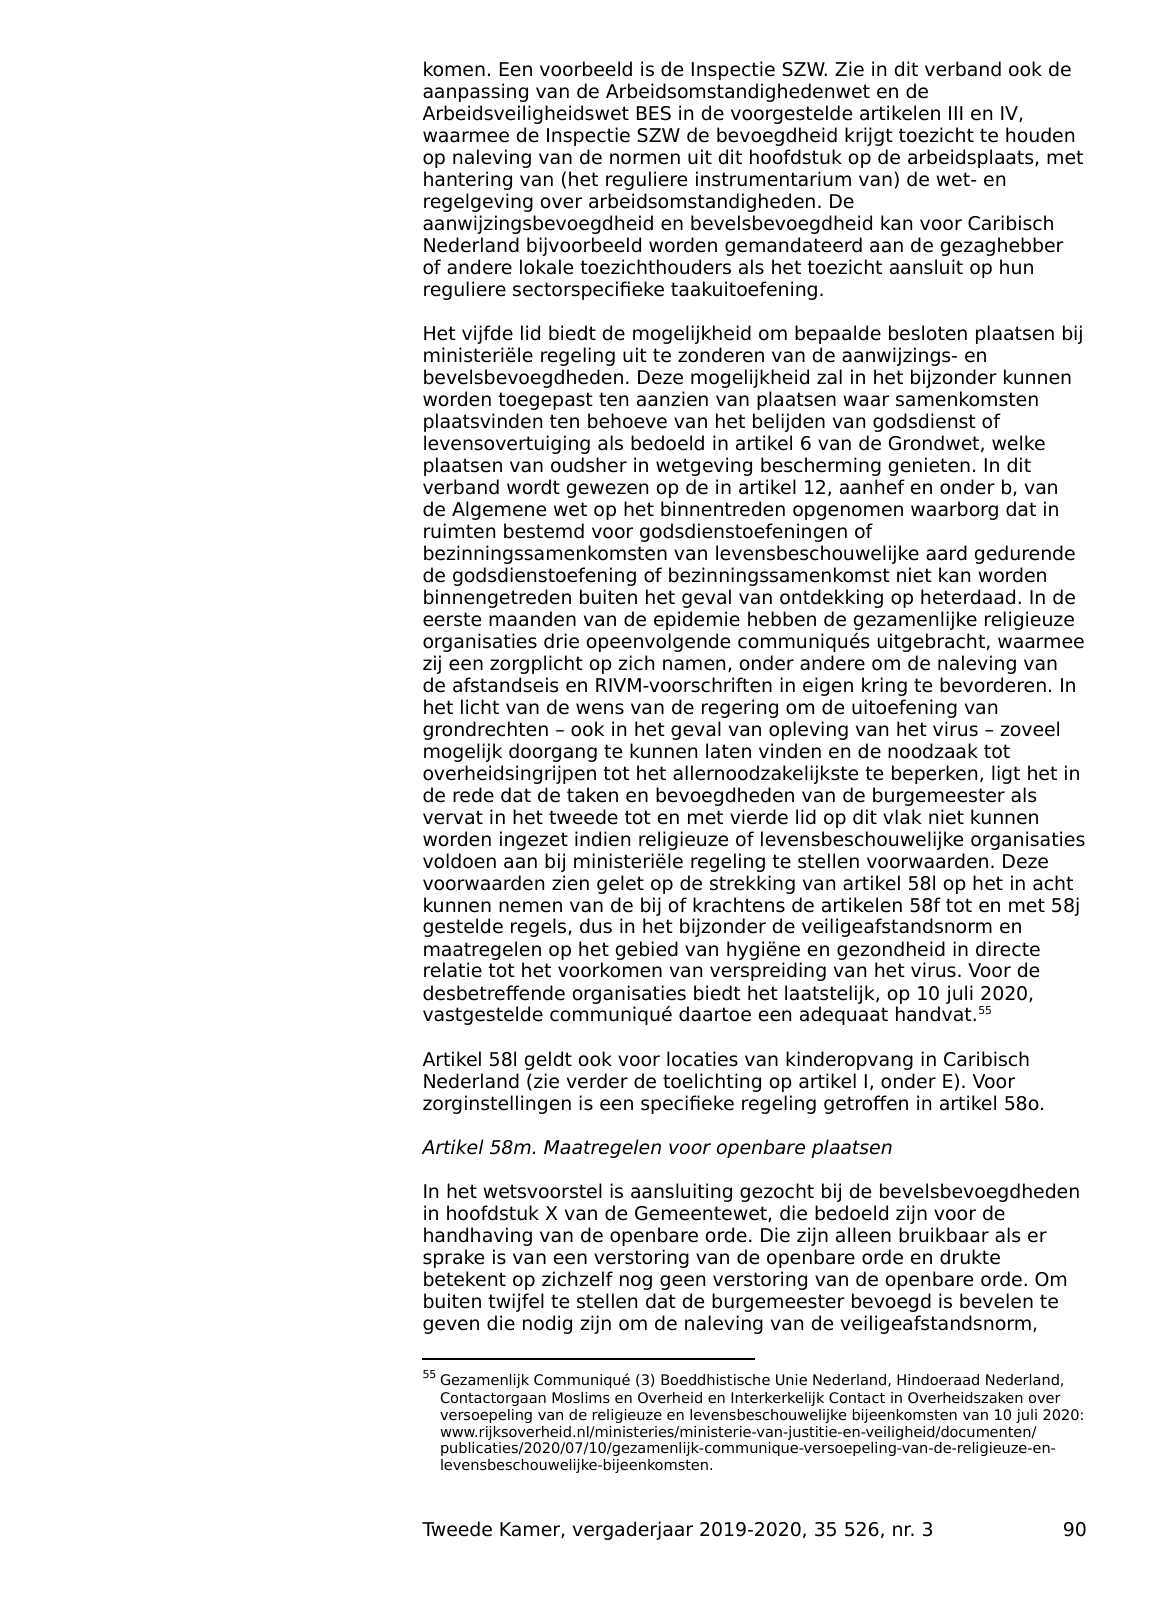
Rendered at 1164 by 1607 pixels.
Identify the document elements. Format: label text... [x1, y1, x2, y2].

text Artikel 58l geldt ook voor locaties van kinderopvang in Caribisch Nederland (zie verder de toelichting op artikel I, onder E). Voor zorginstellingen is een specifieke regeling getroffen in artikel 58o. [422, 1048, 1087, 1114]
subtitle Artikel 58m. Maatregelen voor openbare plaatsen [422, 1137, 1087, 1159]
text Het vijfde lid biedt de mogelijkheid om bepaalde besloten plaatsen bij ministeriële regeling uit te zonderen van de aanwijzings- en bevelsbevoegdheden. Deze mogelijkheid zal in het bijzonder kunnen worden toegepast ten aanzien van plaatsen waar samenkomsten plaatsvinden ten behoeve van het belijden van godsdienst of levensovertuiging als bedoeld in artikel 6 van de Grondwet, welke plaatsen van oudsher in wetgeving bescherming genieten. In dit verband wordt gewezen op de in artikel 12, aanhef en onder b, van de Algemene wet op het binnentreden opgenomen waarborg dat in ruimten bestemd voor godsdienstoefeningen of bezinningssamenkomsten van levensbeschouwelijke aard gedurende de godsdienstoefening of bezinningssamenkomst niet kan worden binnengetreden buiten het geval van ontdekking op heterdaad. In de eerste maanden van de epidemie hebben de gezamenlijke religieuze organisaties drie opeenvolgende communiqués uitgebracht, waarmee zij een zorgplicht op zich namen, onder andere om de naleving van de afstandseis en RIVM-voorschriften in eigen kring te bevorderen. In het licht van de wens van de regering om de uitoefening van grondrechten – ook in het geval van opleving van het virus – zoveel mogelijk doorgang te kunnen laten vinden en de noodzaak tot overheidsingrijpen tot het allernoodzakelijkste te beperken, ligt het in de rede dat de taken en bevoegdheden van de burgemeester als vervat in het tweede tot en met vierde lid op dit vlak niet kunnen worden ingezet indien religieuze of levensbeschouwelijke organisaties voldoen aan bij ministeriële regeling te stellen voorwaarden. Deze voorwaarden zien gelet op de strekking van artikel 58l op het in acht kunnen nemen van de bij of krachtens de artikelen 58f tot en met 58j gestelde regels, dus in het bijzonder de veiligeafstandsnorm en maatregelen op het gebied van hygiëne en gezondheid in directe relatie tot het voorkomen van verspreiding van het virus. Voor de desbetreffende organisaties biedt het laatstelijk, op 10 juli 2020, vastgestelde communiqué daartoe een adequaat handvat. [422, 323, 1087, 1026]
text In het wetsvoorstel is aansluiting gezocht bij de bevelsbevoegdheden in hoofdstuk X van de Gemeentewet, die bedoeld zijn voor de handhaving van de openbare orde. Die zijn alleen bruikbaar als er sprake is van een verstoring van de openbare orde en drukte betekent op zichzelf nog geen verstoring van de openbare orde. Om buiten twijfel te stellen dat de burgemeester bevoegd is bevelen te geven die nodig zijn om de naleving van de veiligeafstandsnorm, [422, 1181, 1087, 1335]
text Gezamenlijk Communiqué (3) Boeddhistische Unie Nederland, Hindoeraad Nederland, Contactorgaan Moslims en Overheid en Interkerkelijk Contact in Overheidszaken over versoepeling van de religieuze en levensbeschouwelijke bijeenkomsten van 10 juli 2020: www.rijksoverheid.nl/ministeries/ministerie-van-justitie-en-veiligheid/documenten/publicaties/2020/07/10/gezamenlijk-communique-versoepeling-van-de-religieuze-en-levensbeschouwelijke-bijeenkomsten. [422, 1368, 1087, 1474]
text komen. Een voorbeeld is de Inspectie SZW. Zie in dit verband ook de aanpassing van de Arbeidsomstandighedenwet en de Arbeidsveiligheidswet BES in de voorgestelde artikelen III en IV, waarmee de Inspectie SZW de bevoegdheid krijgt toezicht te houden op naleving van de normen uit dit hoofdstuk op de arbeidsplaats, met hantering van (het reguliere instrumentarium van) de wet- en regelgeving over arbeidsomstandigheden. De aanwijzingsbevoegdheid en bevelsbevoegdheid kan voor Caribisch Nederland bijvoorbeeld worden gemandateerd aan de gezaghebber of andere lokale toezichthouders als het toezicht aansluit op hun reguliere sectorspecifieke taakuitoefening. [422, 59, 1087, 301]
